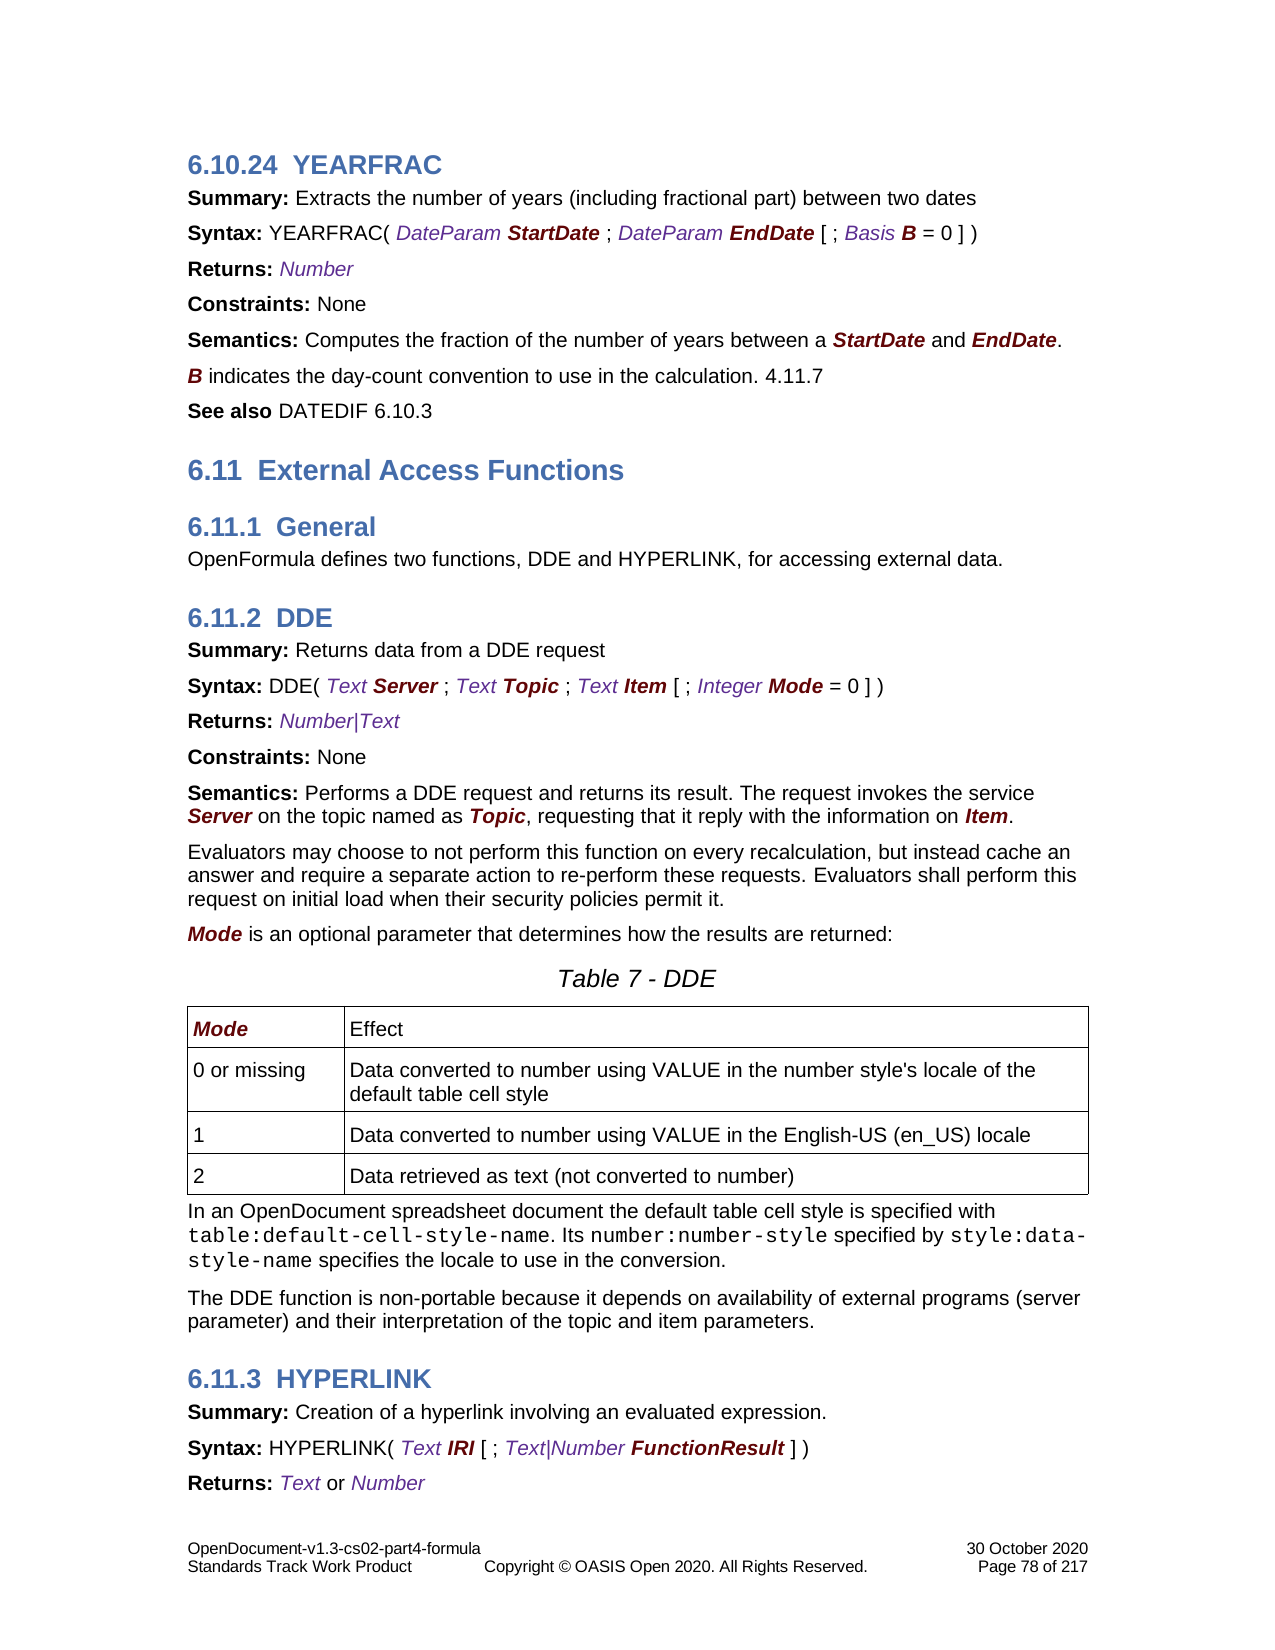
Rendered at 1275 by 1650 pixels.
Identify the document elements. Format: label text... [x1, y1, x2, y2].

text Semantics: Performs a DDE request and returns its result. The request invokes the service Server on the topic named as Topic, requesting that it reply with the information on Item. [187, 781, 1088, 828]
table_cell Data converted to number using VALUE in the number style's locale of the default table cell style [345, 1048, 1088, 1111]
text In an OpenDocument spreadsheet document the default table cell style is specified with table:default-cell-style-name. Its number:number-style specified by style:data-style-name specifies the locale to use in the conversion. [187, 1200, 1088, 1274]
table_header Effect [345, 1007, 1088, 1047]
subtitle DDE [187, 602, 1088, 632]
text Returns: Number|Text [187, 710, 1088, 733]
text Constraints: None [187, 745, 1088, 769]
text B indicates the day-count convention to use in the calculation. 4.11.7 [187, 364, 1088, 388]
text Returns: Number [187, 257, 1088, 281]
subtitle General [187, 512, 1088, 542]
text Table 7 - DDE [187, 965, 1088, 993]
text The DDE function is non-portable because it depends on availability of external programs (server parameter) and their interpretation of the topic and item parameters. [187, 1286, 1088, 1333]
table_cell 0 or missing [188, 1048, 344, 1111]
text Summary: Extracts the number of years (including fractional part) between two dates [187, 186, 1088, 209]
table_cell Data converted to number using VALUE in the English-US (en_US) locale [345, 1112, 1088, 1152]
text Semantics: Computes the fraction of the number of years between a StartDate and EndDate. [187, 328, 1088, 352]
table_cell 1 [188, 1112, 344, 1152]
text Syntax: YEARFRAC( DateParam StartDate ; DateParam EndDate [ ; Basis B = 0 ] ) [187, 222, 1088, 245]
text OpenFormula defines two functions, DDE and HYPERLINK, for accessing external data. [187, 548, 1088, 571]
subtitle YEARFRAC [187, 150, 1088, 180]
text Evaluators may choose to not perform this function on every recalculation, but instead cache an answer and require a separate action to re-perform these requests. Evaluators shall perform this request on initial load when their security policies permit it. [187, 840, 1088, 911]
text Summary: Returns data from a DDE request [187, 638, 1088, 662]
table_cell Data retrieved as text (not converted to number) [345, 1154, 1088, 1194]
subtitle External Access Functions [187, 454, 1088, 487]
text Returns: Text or Number [187, 1472, 1088, 1495]
text Syntax: DDE( Text Server ; Text Topic ; Text Item [ ; Integer Mode = 0 ] ) [187, 674, 1088, 698]
table_cell 2 [188, 1154, 344, 1194]
table_header Mode [188, 1007, 344, 1047]
text See also DATEDIF 6.10.3 [187, 400, 1088, 423]
text Summary: Creation of a hyperlink involving an evaluated expression. [187, 1400, 1088, 1424]
text Syntax: HYPERLINK( Text IRI [ ; Text|Number FunctionResult ] ) [187, 1436, 1088, 1459]
text Mode is an optional parameter that determines how the results are returned: [187, 923, 1088, 946]
subtitle HYPERLINK [187, 1364, 1088, 1394]
text Constraints: None [187, 293, 1088, 316]
